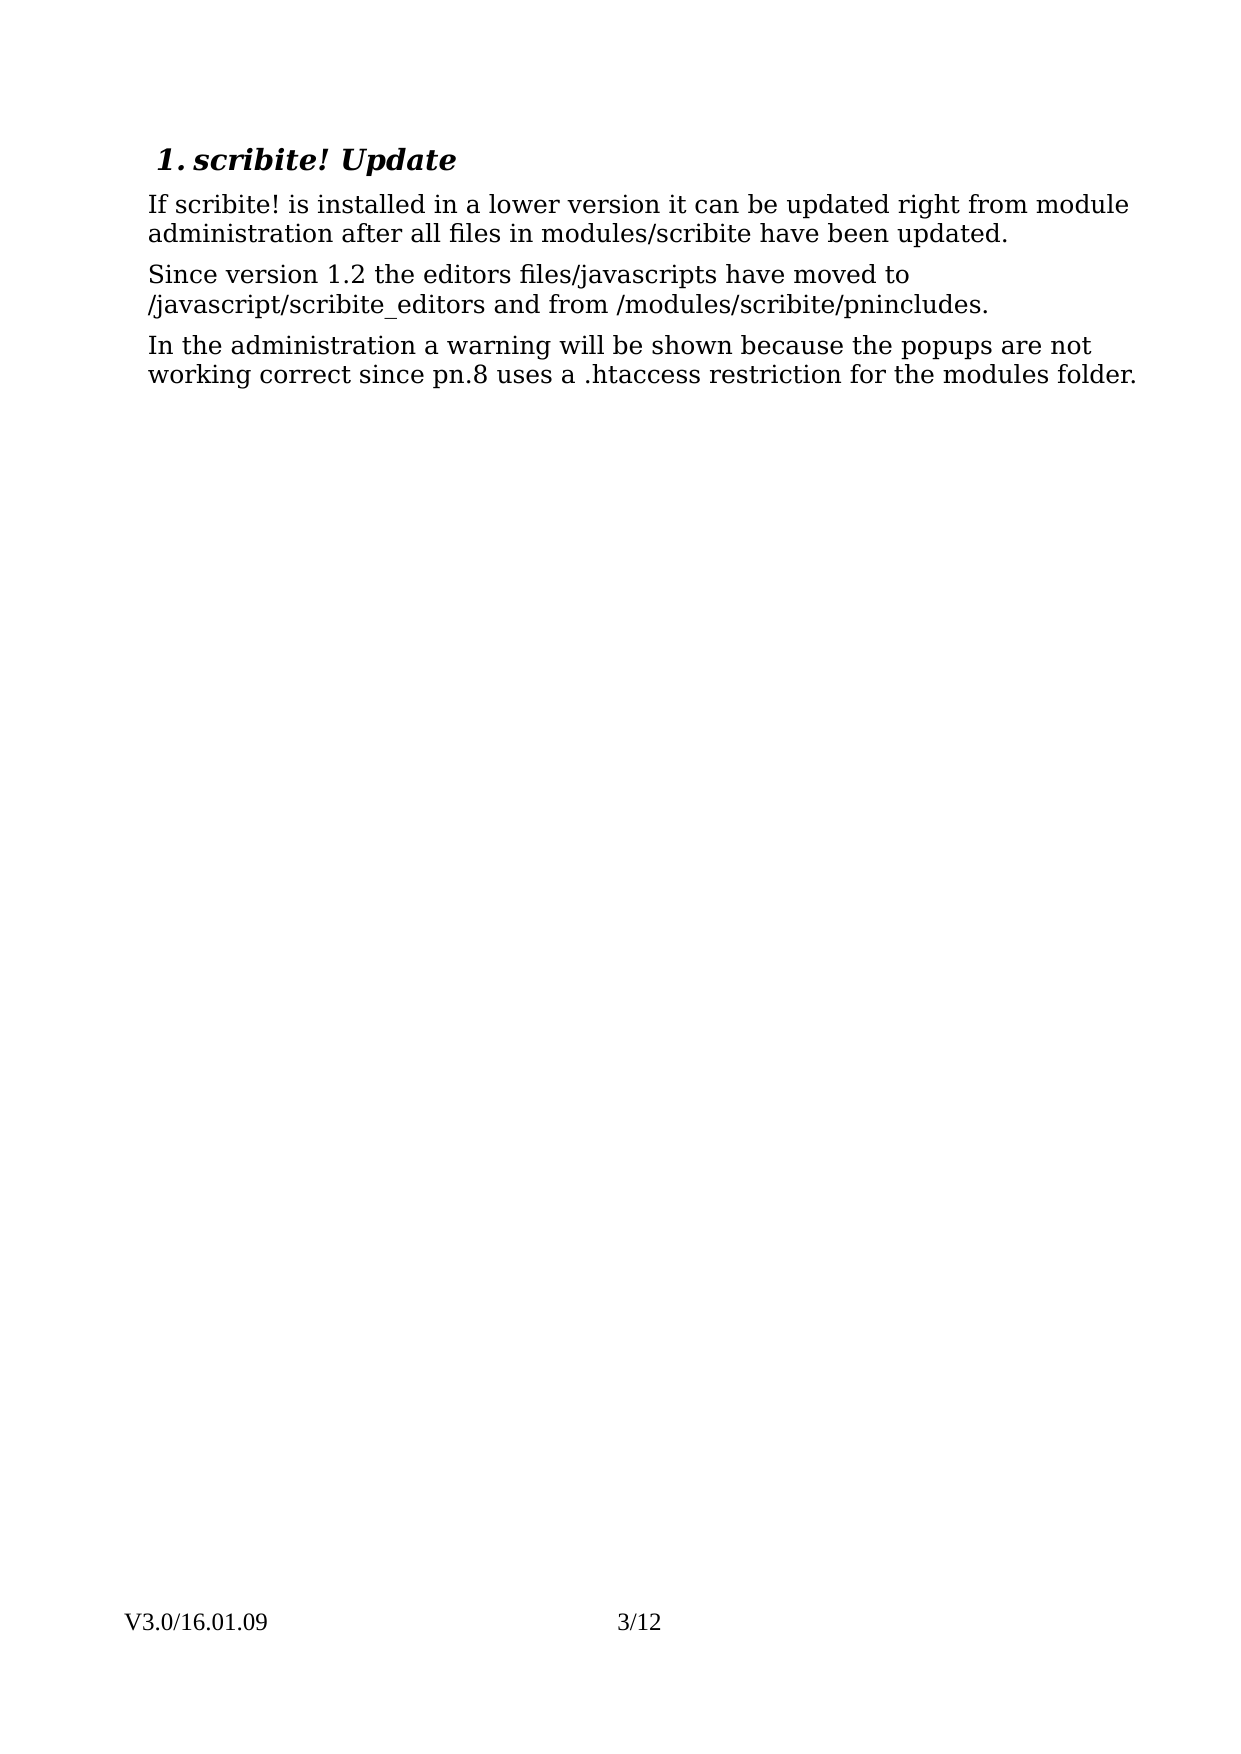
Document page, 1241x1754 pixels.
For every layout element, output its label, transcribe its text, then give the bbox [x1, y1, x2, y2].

text Since version 1.2 the editors files/javascripts have moved to /javascript/scribite_editors and from /modules/scribite/pnincludes. [148, 261, 1160, 319]
subtitle scribite! Update [156, 143, 1160, 177]
text In the administration a warning will be shown because the popups are not working correct since pn.8 uses a .htaccess restriction for the modules folder. [148, 332, 1160, 390]
text If scribite! is installed in a lower version it can be updated right from module administration after all files in modules/scribite have been updated. [148, 190, 1160, 248]
